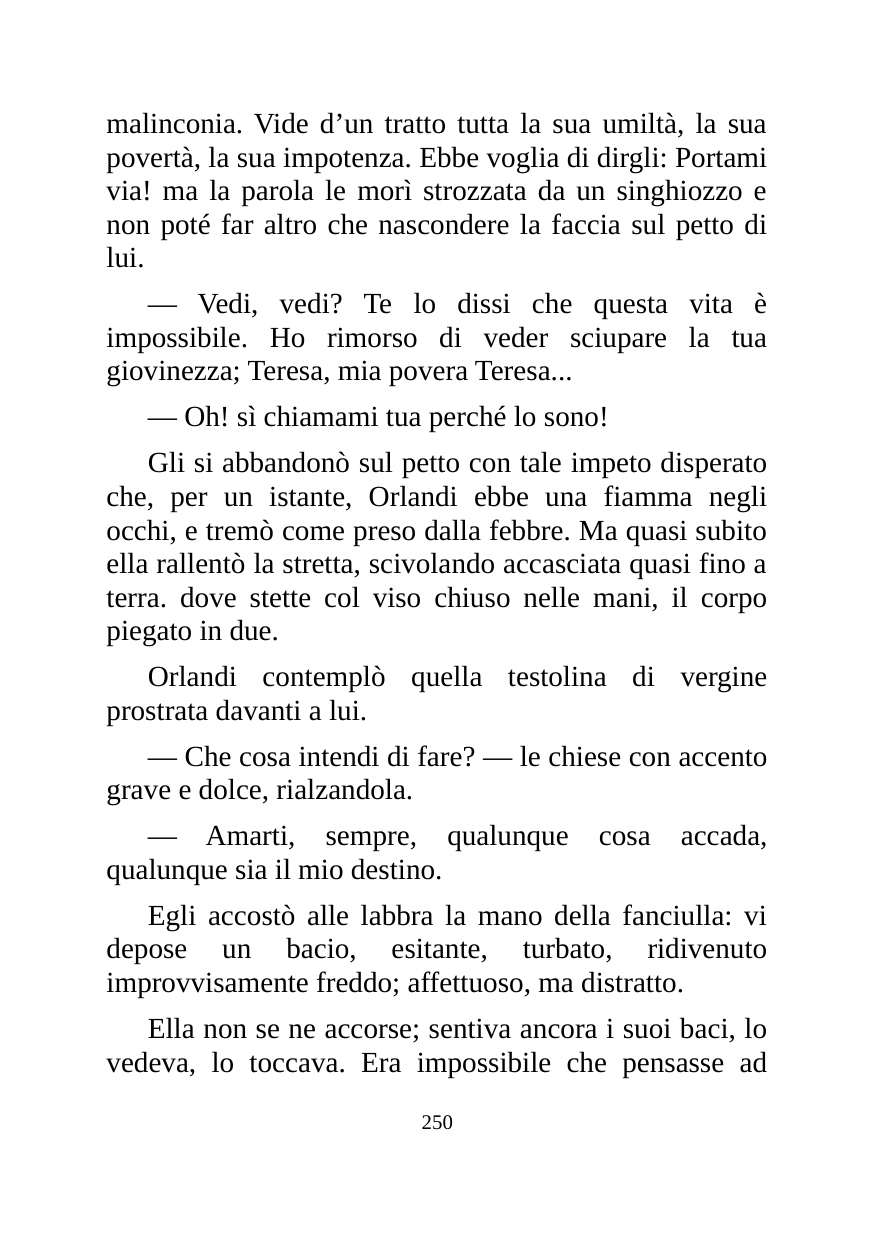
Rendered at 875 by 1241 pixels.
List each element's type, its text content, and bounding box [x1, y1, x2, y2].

text malinconia. Vide d’un tratto tutta la sua umiltà, la sua povertà, la sua impotenza. Ebbe voglia di dirgli: Portami via! ma la parola le morì strozzata da un singhiozzo e non poté far altro che nascondere la faccia sul petto di lui. [106, 106, 768, 274]
text — Vedi, vedi? Te lo dissi che questa vita è impossibile. Ho rimorso di veder sciupare la tua giovinezza; Teresa, mia povera Teresa... [106, 286, 768, 387]
text — Amarti, sempre, qualunque cosa accada, qualunque sia il mio destino. [106, 818, 768, 886]
text Orlandi contemplò quella testolina di vergine prostrata davanti a lui. [106, 659, 768, 726]
text Egli accostò alle labbra la mano della fanciulla: vi depose un bacio, esitante, turbato, ridivenuto improvvisamente freddo; affettuoso, ma distratto. [106, 898, 768, 999]
text — Oh! sì chiamami tua perché lo sono! [106, 399, 768, 433]
text Gli si abbandonò sul petto con tale impeto disperato che, per un istante, Orlandi ebbe una fiamma negli occhi, e tremò come preso dalla febbre. Ma quasi subito ella rallentò la stretta, scivolando accasciata quasi fino a terra. dove stette col viso chiuso nelle mani, il corpo piegato in due. [106, 446, 768, 647]
text — Che cosa intendi di fare? — le chiese con accento grave e dolce, rialzandola. [106, 739, 768, 806]
text Ella non se ne accorse; sentiva ancora i suoi baci, lo vedeva, lo toccava. Era impossibile che pensasse ad [106, 1011, 768, 1078]
